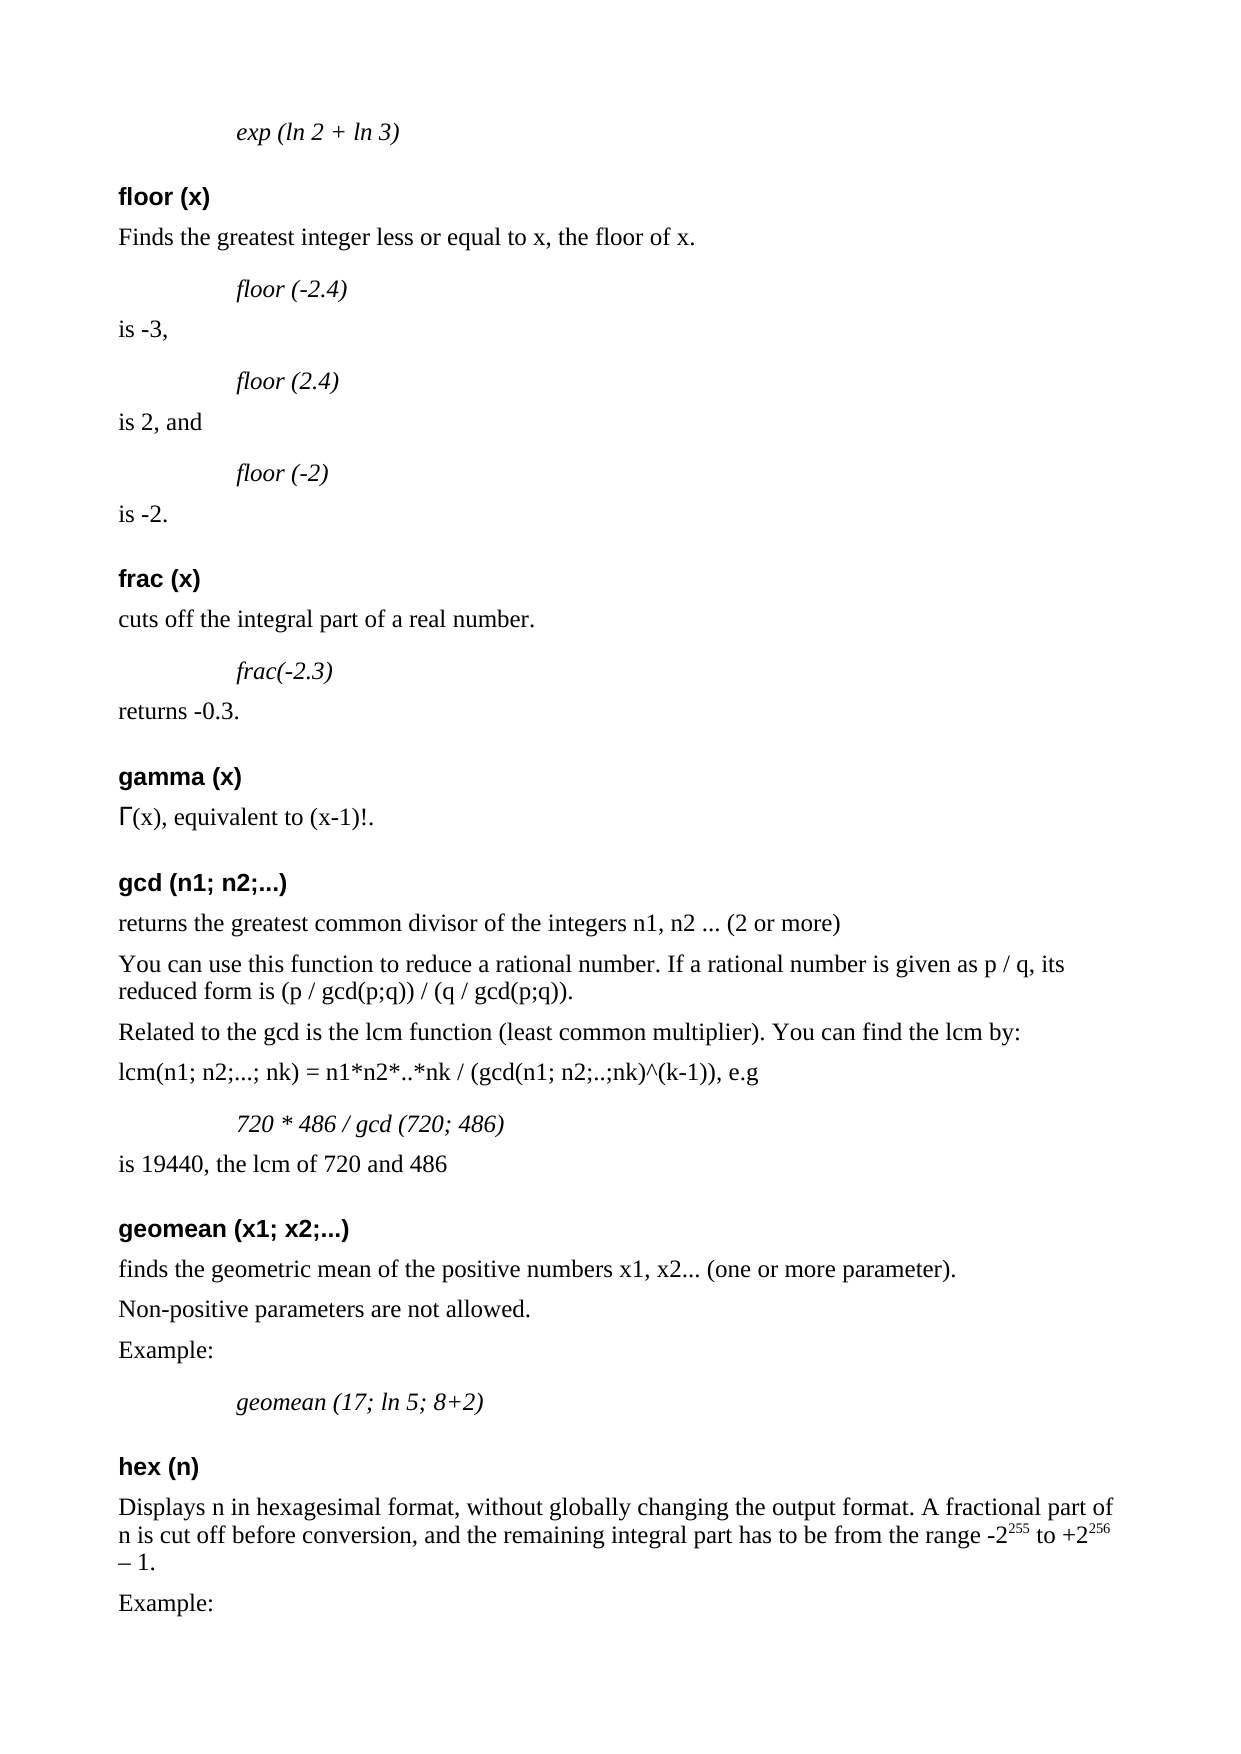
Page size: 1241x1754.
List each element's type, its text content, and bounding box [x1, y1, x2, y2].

subtitle hex (n) [118, 1453, 1122, 1481]
text is -3, [118, 316, 1122, 343]
subtitle gcd (n1; n2;...) [118, 869, 1122, 897]
text is -2. [118, 500, 1122, 527]
subtitle frac (x) [118, 565, 1122, 593]
text Non-positive parameters are not allowed. [118, 1296, 1122, 1323]
text is 2, and [118, 408, 1122, 435]
subtitle geomean (x1; x2;...) [118, 1215, 1122, 1243]
text floor (-2) [236, 459, 1122, 487]
text Displays n in hexagesimal format, without globally changing the output format. A fractional part of n is cut off before conversion, and the remaining integral part has to be from the range -2255 to +2256 – 1. [118, 1493, 1122, 1576]
text exp (ln 2 + ln 3) [236, 118, 1122, 146]
text Γ(x), equivalent to (x-1)!. [118, 803, 1122, 832]
text cuts off the integral part of a real number. [118, 605, 1122, 633]
text is 19440, the lcm of 720 and 486 [118, 1150, 1122, 1178]
text Example: [118, 1336, 1122, 1363]
text returns the greatest common divisor of the integers n1, n2 ... (2 or more) [118, 909, 1122, 937]
text Finds the greatest integer less or equal to x, the floor of x. [118, 223, 1122, 251]
subtitle floor (x) [118, 183, 1122, 211]
text 720 * 486 / gcd (720; 486) [236, 1110, 1122, 1137]
text frac(-2.3) [236, 657, 1122, 685]
text geomean (17; ln 5; 8+2) [236, 1388, 1122, 1415]
text lcm(n1; n2;...; nk) = n1*n2*..*nk / (gcd(n1; n2;..;nk)^(k-1)), e.g [118, 1058, 1122, 1086]
subtitle gamma (x) [118, 762, 1122, 790]
text You can use this function to reduce a rational number. If a rational number is given as p / q, its reduced form is (p / gcd(p;q)) / (q / gcd(p;q)). [118, 950, 1122, 1005]
text Example: [118, 1589, 1122, 1616]
text Related to the gcd is the lcm function (least common multiplier). You can find the lcm by: [118, 1018, 1122, 1045]
text floor (-2.4) [236, 275, 1122, 303]
text returns -0.3. [118, 697, 1122, 725]
text floor (2.4) [236, 367, 1122, 395]
text finds the geometric mean of the positive numbers x1, x2... (one or more parameter). [118, 1255, 1122, 1283]
